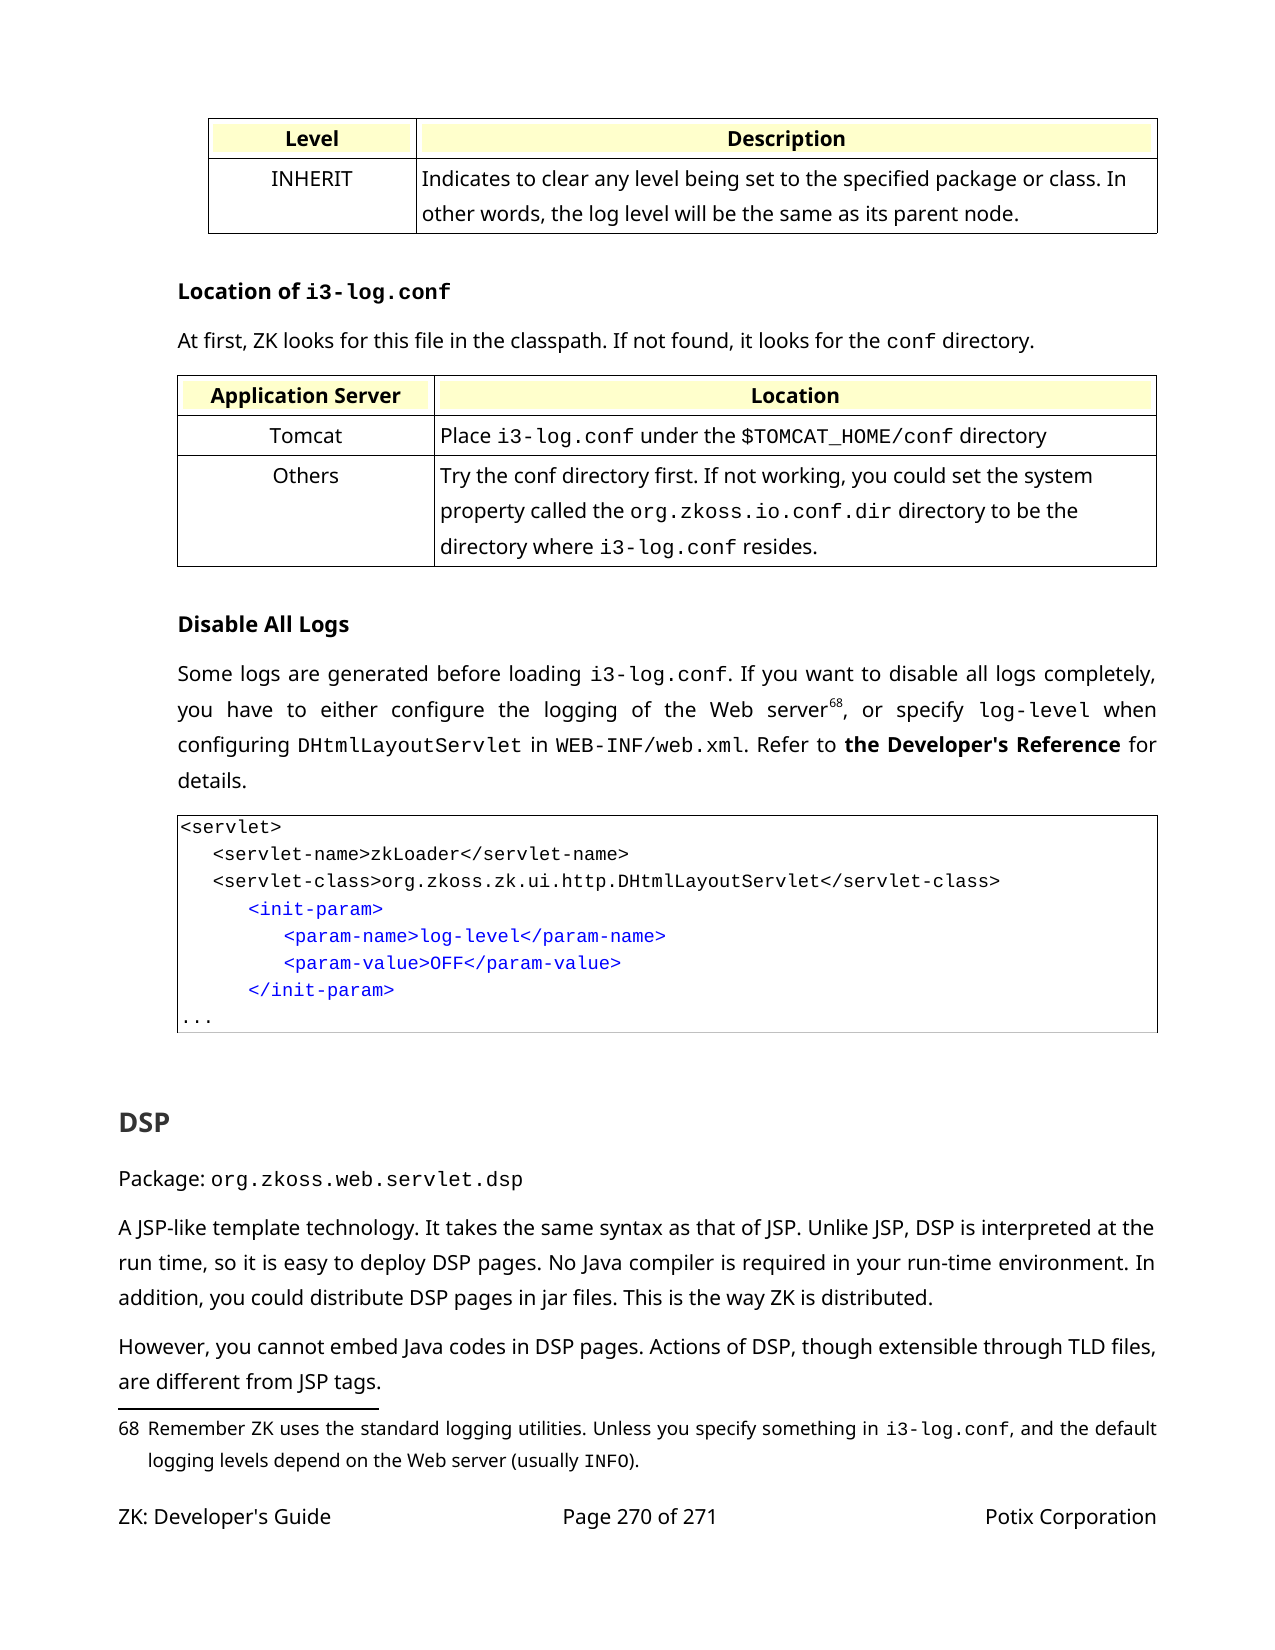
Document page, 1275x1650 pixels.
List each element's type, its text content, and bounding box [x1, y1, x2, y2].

subtitle Disable All Logs [177, 609, 1157, 639]
table_cell Others [178, 456, 434, 566]
table_cell Tomcat [178, 416, 434, 455]
table_cell Try the conf directory first. If not working, you could set the system property called the org.zkoss.io.conf.dir directory to be the directory where i3-log.conf resides. [435, 456, 1156, 566]
text Remember ZK uses the standard logging utilities. Unless you specify something in i3-log.conf, and the default logging levels depend on the Web server (usually INFO). [118, 1415, 1157, 1473]
table_header Location [435, 376, 1156, 415]
text At first, ZK looks for this file in the classpath. If not found, it looks for the conf directory. [177, 326, 1157, 355]
text Some logs are generated before loading i3-log.conf. If you want to disable all logs completely, you have to either configure the logging of the Web server, or specify log-level when configuring DHtmlLayoutServlet in WEB-INF/web.xml. Refer to the Developer's Reference for details. [177, 659, 1157, 794]
text <servlet> [178, 816, 1157, 839]
text Package: org.zkoss.web.servlet.dsp [118, 1164, 1157, 1192]
table_header Level [209, 119, 416, 158]
table_header Description [417, 119, 1157, 158]
text <servlet-class>org.zkoss.zk.ui.http.DHtmlLayoutServlet</servlet-class> [178, 869, 1157, 893]
table_header Application Server [178, 376, 434, 415]
text <param-value>OFF</param-value> [178, 951, 1157, 975]
text However, you cannot embed Java codes in DSP pages. Actions of DSP, though extensible through TLD files, are different from JSP tags. [118, 1332, 1157, 1396]
subtitle Location of i3-log.conf [177, 276, 1157, 306]
table_cell INHERIT [209, 159, 416, 233]
text A JSP-like template technology. It takes the same syntax as that of JSP. Unlike JSP, DSP is interpreted at the run time, so it is easy to deploy DSP pages. No Java compiler is required in your run-time environment. In addition, you could distribute DSP pages in jar files. This is the way ZK is distributed. [118, 1213, 1157, 1311]
text </init-param> [178, 978, 1157, 1002]
subtitle DSP [118, 1103, 1157, 1140]
text <init-param> [178, 896, 1157, 921]
text ... [178, 1005, 1157, 1032]
text <servlet-name>zkLoader</servlet-name> [178, 842, 1157, 866]
table_cell Place i3-log.conf under the $TOMCAT_HOME/conf directory [435, 416, 1156, 455]
text <param-name>log-level</param-name> [178, 923, 1157, 948]
table_cell Indicates to clear any level being set to the specified package or class. In other words, the log level will be the same as its parent node. [417, 159, 1157, 233]
